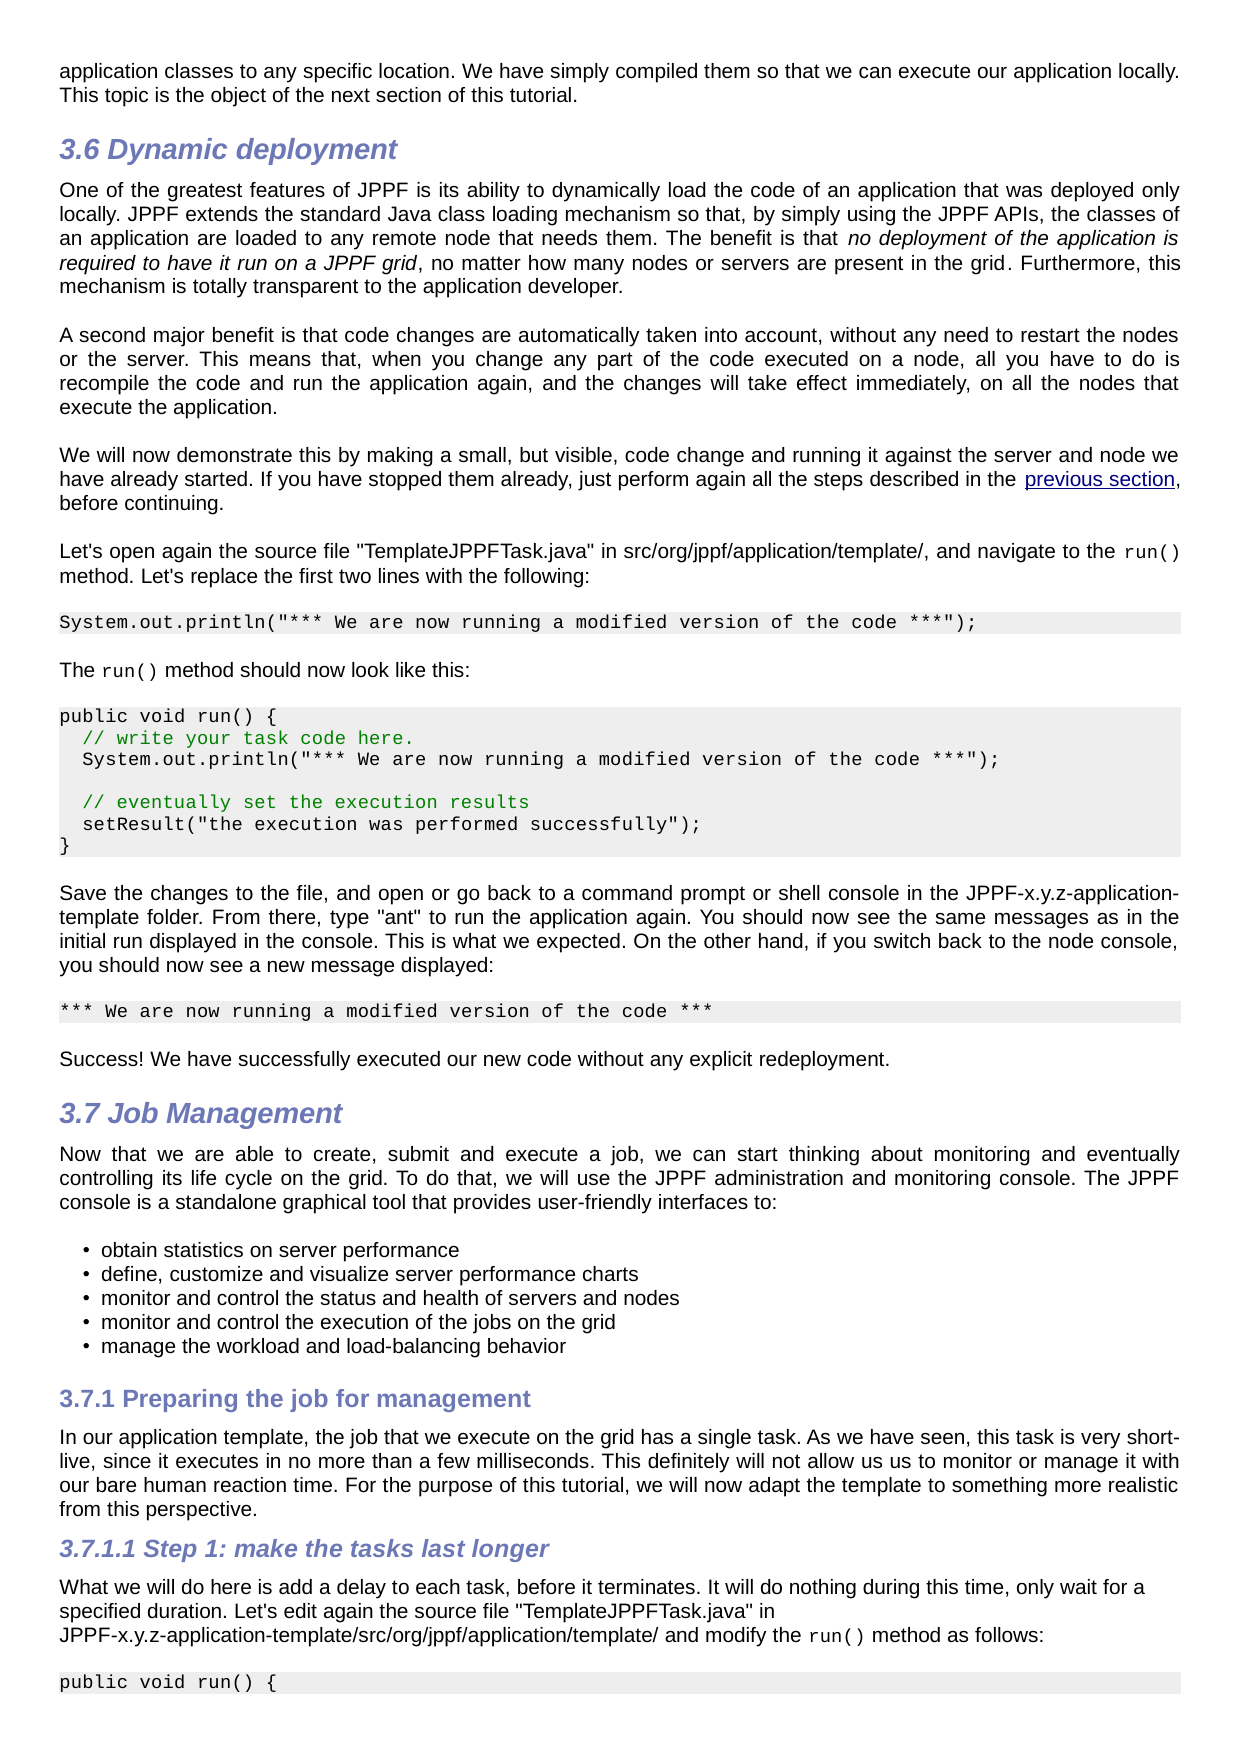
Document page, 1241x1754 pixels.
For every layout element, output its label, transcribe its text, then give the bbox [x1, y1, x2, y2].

text A second major benefit is that code changes are automatically taken into account, without any need to restart the nodes or the server. This means that, when you change any part of the code executed on a node, all you have to do is recompile the code and run the application again, and the changes will take effect immediately, on all the nodes that execute the application. [59, 323, 1181, 419]
text Success! We have successfully executed our new code without any explicit redeployment. [59, 1047, 1181, 1071]
subtitle Step 1: make the tasks last longer [59, 1534, 1181, 1563]
text One of the greatest features of JPPF is its ability to dynamically load the code of an application that was deployed only locally. JPPF extends the standard Java class loading mechanism so that, by simply using the JPPF APIs, the classes of an application are loaded to any remote node that needs them. The benefit is that no deployment of the application is required to have it run on a JPPF grid, no matter how many nodes or servers are present in the grid. Furthermore, this mechanism is totally transparent to the application developer. [59, 178, 1181, 298]
list define, customize and visualize server performance charts [83, 1262, 1181, 1286]
text The run() method should now look like this: [59, 658, 1181, 683]
text In our application template, the job that we execute on the grid has a single task. As we have seen, this task is very short-live, since it executes in no more than a few milliseconds. This definitely will not allow us us to monitor or manage it with our bare human reaction time. For the purpose of this tutorial, we will now adapt the template to something more realistic from this perspective. [59, 1425, 1181, 1521]
text application classes to any specific location. We have simply compiled them so that we can execute our application locally. This topic is the object of the next section of this tutorial. [59, 59, 1181, 107]
text // write your task code here. [59, 728, 1181, 749]
text System.out.println("*** We are now running a modified version of the code ***"); [59, 612, 1181, 634]
text What we will do here is add a delay to each task, before it terminates. It will do nothing during this time, only wait for a specified duration. Let's edit again the source file "TemplateJPPFTask.java" in JPPF-x.y.z-application-template/src/org/jppf/application/template/ and modify the run() method as follows: [59, 1575, 1181, 1648]
text // eventually set the execution results [59, 792, 1181, 814]
subtitle Preparing the job for management [59, 1383, 1181, 1412]
text setResult("the execution was performed successfully"); [59, 814, 1181, 835]
subtitle Job Management [59, 1096, 1181, 1129]
text Let's open again the source file "TemplateJPPFTask.java" in src/org/jppf/application/template/, and navigate to the run() method. Let's replace the first two lines with the following: [59, 539, 1181, 588]
list obtain statistics on server performance [83, 1238, 1181, 1262]
text *** We are now running a modified version of the code *** [59, 1001, 1181, 1023]
subtitle Dynamic deployment [59, 132, 1181, 166]
text System.out.println("*** We are now running a modified version of the code ***"); [59, 749, 1181, 771]
text Save the changes to the file, and open or go back to a command prompt or shell console in the JPPF-x.y.z-application-template folder. From there, type "ant" to run the application again. You should now see the same messages as in the initial run displayed in the console. This is what we expected. On the other hand, if you switch back to the node console, you should now see a new message displayed: [59, 881, 1181, 977]
text public void run() { [59, 1672, 1181, 1694]
text public void run() { [59, 707, 1181, 728]
list monitor and control the execution of the jobs on the grid [83, 1310, 1181, 1334]
text Now that we are able to create, submit and execute a job, we can start thinking about monitoring and eventually controlling its life cycle on the grid. To do that, we will use the JPPF administration and monitoring console. The JPPF console is a standalone graphical tool that provides user-friendly interfaces to: [59, 1142, 1181, 1214]
list monitor and control the status and health of servers and nodes [83, 1286, 1181, 1310]
text } [59, 835, 1181, 857]
list manage the workload and load-balancing behavior [83, 1334, 1181, 1358]
text We will now demonstrate this by making a small, but visible, code change and running it against the server and node we have already started. If you have stopped them already, just perform again all the steps described in the previous section, before continuing. [59, 443, 1181, 515]
